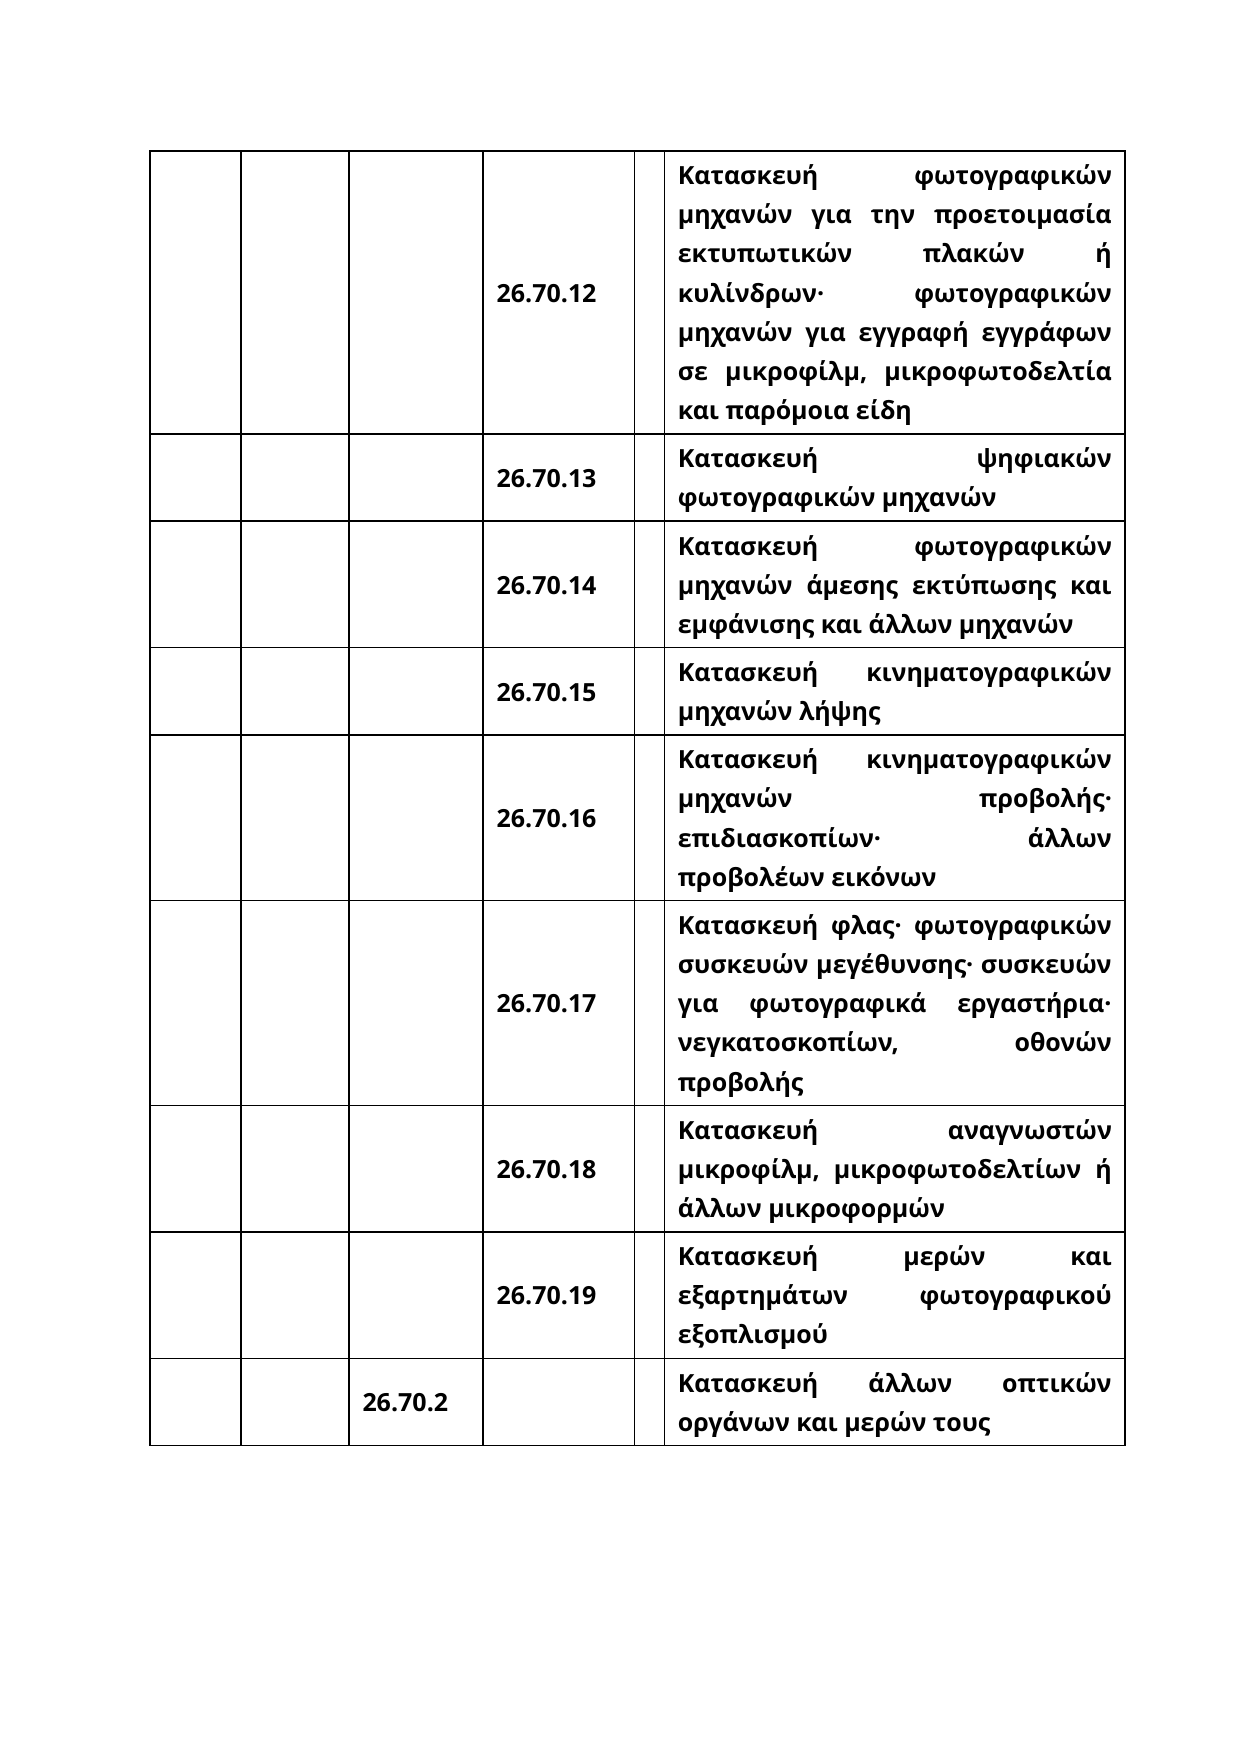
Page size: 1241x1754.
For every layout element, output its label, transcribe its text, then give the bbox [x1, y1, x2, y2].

table_cell Κατασκευή ψηφιακών φωτογραφικών μηχανών [665, 435, 1124, 520]
table_cell 26.70.17 [484, 901, 634, 1104]
table_cell Κατασκευή αναγνωστών μικροφίλμ, μικροφωτοδελτίων ή άλλων μικροφορμών [665, 1106, 1124, 1231]
table_cell [151, 1233, 240, 1357]
table_cell [635, 1359, 664, 1445]
table_cell [350, 901, 482, 1104]
table_cell 26.70.14 [484, 522, 634, 647]
table_cell 26.70.16 [484, 736, 634, 900]
table_cell Κατασκευή φωτογραφικών μηχανών άμεσης εκτύπωσης και εμφάνισης και άλλων μηχανών [665, 522, 1124, 647]
table_cell [242, 522, 348, 647]
table_cell [484, 1359, 634, 1445]
table_cell [635, 152, 664, 433]
table_cell [242, 901, 348, 1104]
table_cell [635, 736, 664, 900]
table_cell [151, 1359, 240, 1445]
table_cell [635, 522, 664, 647]
table_cell 26.70.12 [484, 152, 634, 433]
table_cell [350, 648, 482, 734]
table_cell [151, 648, 240, 734]
table_cell [635, 435, 664, 520]
table_cell [242, 1359, 348, 1445]
table_cell Κατασκευή κινηματογραφικών μηχανών προβολής· επιδιασκοπίων· άλλων προβολέων εικόνων [665, 736, 1124, 900]
table_cell Κατασκευή φωτογραφικών μηχανών για την προετοιμασία εκτυπωτικών πλακών ή κυλίνδρων· φωτογραφικών μηχανών για εγγραφή εγγράφων σε μικροφίλμ, μικροφωτοδελτία και παρόμοια είδη [665, 152, 1124, 433]
table_cell [242, 1106, 348, 1231]
table_cell [242, 1233, 348, 1357]
table_cell [151, 736, 240, 900]
table_cell [151, 901, 240, 1104]
table_cell [151, 152, 240, 433]
table_cell Κατασκευή κινηματογραφικών μηχανών λήψης [665, 648, 1124, 734]
table_cell [242, 736, 348, 900]
table_cell 26.70.15 [484, 648, 634, 734]
table_cell [151, 522, 240, 647]
table_cell [151, 1106, 240, 1231]
table_cell 26.70.2 [350, 1359, 482, 1445]
table_cell [350, 522, 482, 647]
table_cell [635, 648, 664, 734]
table_cell Κατασκευή φλας· φωτογραφικών συσκευών μεγέθυνσης· συσκευών για φωτογραφικά εργαστήρια· νεγκατοσκοπίων, οθονών προβολής [665, 901, 1124, 1104]
table_cell 26.70.19 [484, 1233, 634, 1357]
table_cell Κατασκευή μερών και εξαρτημάτων φωτογραφικού εξοπλισμού [665, 1233, 1124, 1357]
table_cell Κατασκευή άλλων οπτικών οργάνων και μερών τους [665, 1359, 1124, 1445]
table_cell [350, 736, 482, 900]
table_cell [635, 1233, 664, 1357]
table_cell [350, 1106, 482, 1231]
table_cell 26.70.13 [484, 435, 634, 520]
table_cell [350, 152, 482, 433]
table_cell [151, 435, 240, 520]
table_cell [635, 901, 664, 1104]
table_cell [350, 435, 482, 520]
table_cell [350, 1233, 482, 1357]
table_cell 26.70.18 [484, 1106, 634, 1231]
table_cell [242, 152, 348, 433]
table_cell [242, 648, 348, 734]
table_cell [635, 1106, 664, 1231]
table_cell [242, 435, 348, 520]
